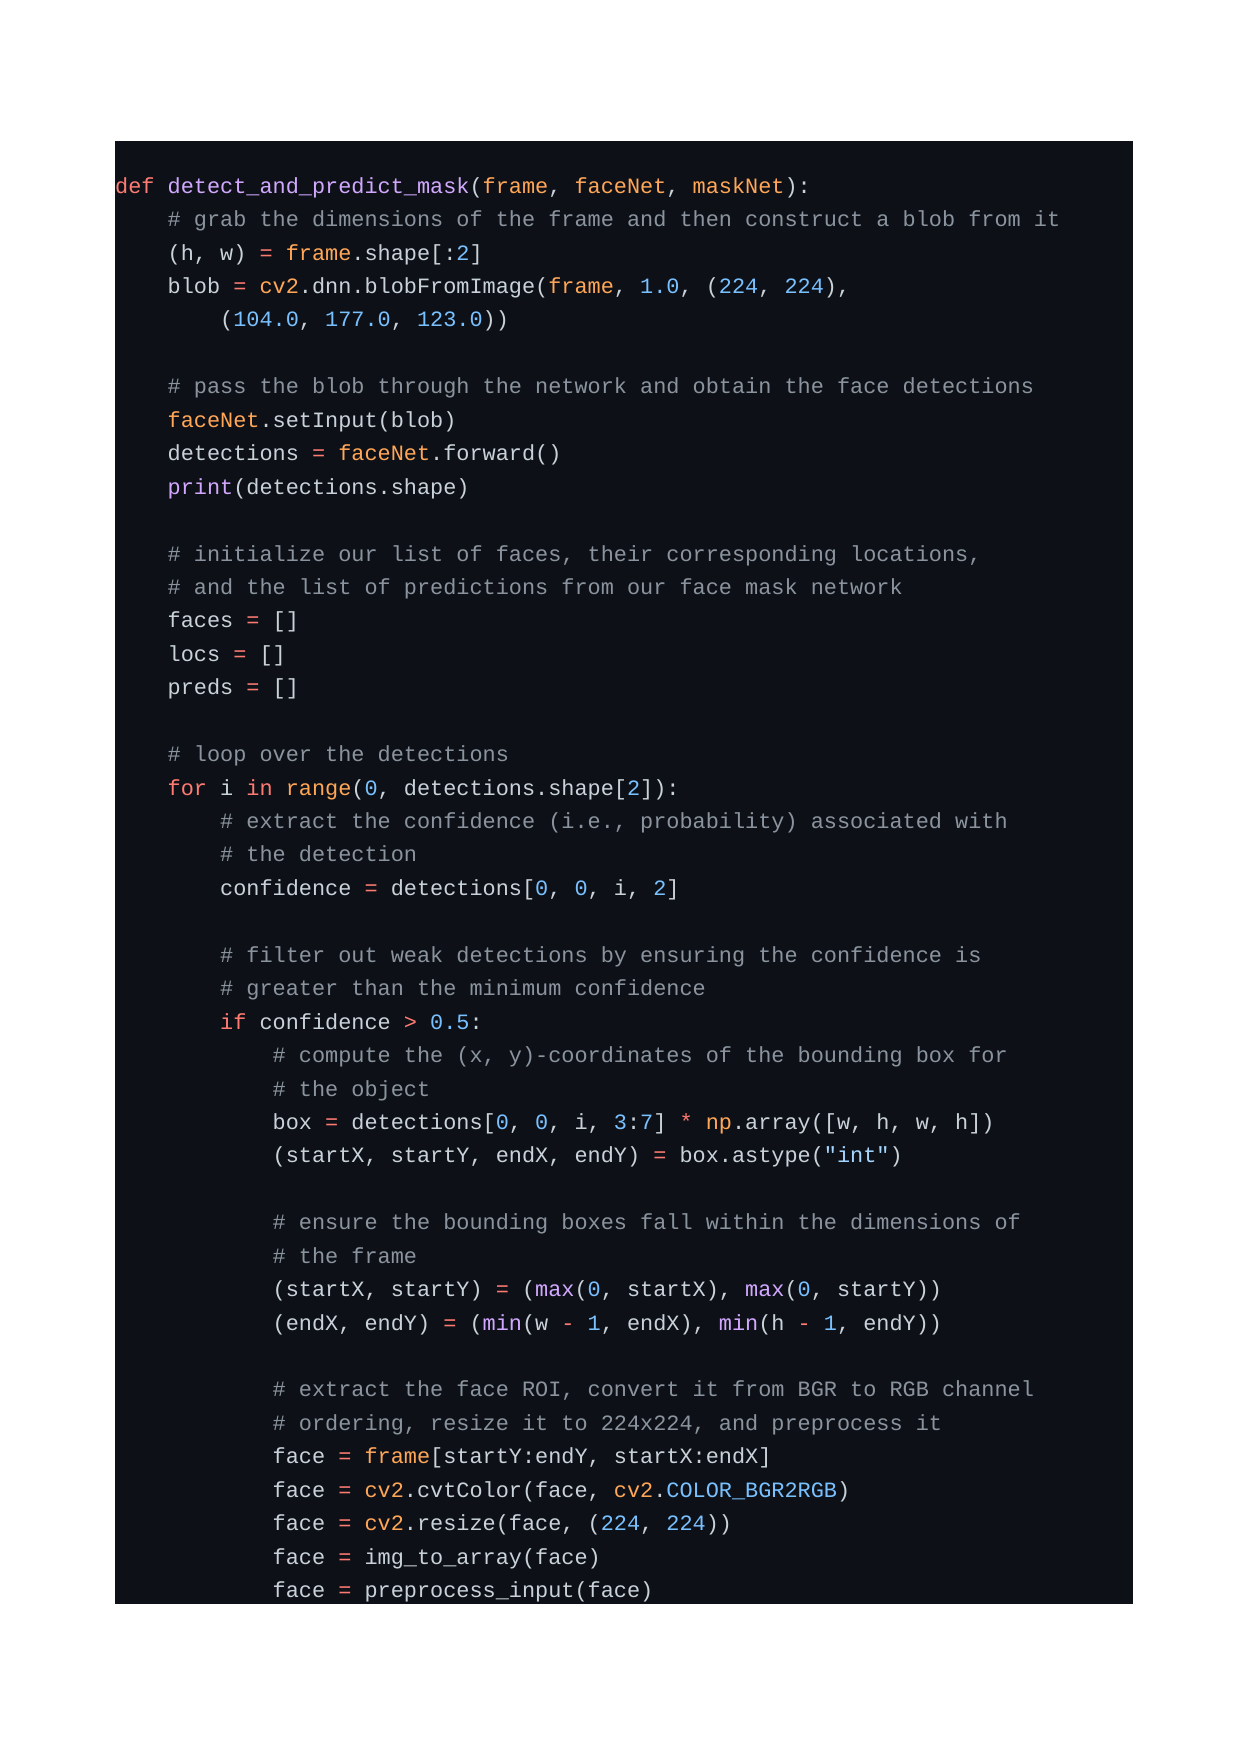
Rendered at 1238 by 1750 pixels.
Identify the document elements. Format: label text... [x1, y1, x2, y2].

text # ensure the bounding boxes fall within the dimensions of [115, 1211, 1133, 1236]
text (endX, endY) = (min(w - 1, endX), min(h - 1, endY)) [115, 1312, 1133, 1337]
text (startX, startY, endX, endY) = box.astype("int") [115, 1144, 1133, 1169]
text # initialize our list of faces, their corresponding locations, [115, 543, 1133, 567]
text # pass the blob through the network and obtain the face detections [115, 376, 1133, 400]
text faces = [] [115, 609, 1133, 634]
text (h, w) = frame.shape[:2] [115, 242, 1133, 267]
text blob = cv2.dnn.blobFromImage(frame, 1.0, (224, 224), [115, 275, 1133, 300]
text face = img_to_array(face) [115, 1546, 1133, 1571]
text # extract the confidence (i.e., probability) associated with [115, 810, 1133, 835]
text # ordering, resize it to 224x224, and preprocess it [115, 1412, 1133, 1437]
text face = cv2.cvtColor(face, cv2.COLOR_BGR2RGB) [115, 1479, 1133, 1504]
text face = cv2.resize(face, (224, 224)) [115, 1512, 1133, 1537]
text locs = [] [115, 643, 1133, 668]
text preds = [] [115, 676, 1133, 701]
text box = detections[0, 0, i, 3:7] * np.array([w, h, w, h]) [115, 1111, 1133, 1136]
text # the frame [115, 1245, 1133, 1270]
text # compute the (x, y)-coordinates of the bounding box for [115, 1044, 1133, 1069]
text (104.0, 177.0, 123.0)) [115, 309, 1133, 333]
text face = frame[startY:endY, startX:endX] [115, 1446, 1133, 1470]
text # extract the face ROI, convert it from BGR to RGB channel [115, 1379, 1133, 1403]
text # greater than the minimum confidence [115, 977, 1133, 1002]
text # grab the dimensions of the frame and then construct a blob from it [115, 208, 1133, 233]
text for i in range(0, detections.shape[2]): [115, 777, 1133, 802]
text if confidence > 0.5: [115, 1011, 1133, 1036]
text def detect_and_predict_mask(frame, faceNet, maskNet): [115, 175, 1133, 200]
text # and the list of predictions from our face mask network [115, 576, 1133, 601]
text detections = faceNet.forward() [115, 442, 1133, 467]
text (startX, startY) = (max(0, startX), max(0, startY)) [115, 1278, 1133, 1303]
text face = preprocess_input(face) [115, 1579, 1133, 1604]
text # the detection [115, 844, 1133, 868]
text print(detections.shape) [115, 476, 1133, 501]
text faceNet.setInput(blob) [115, 409, 1133, 434]
text confidence = detections[0, 0, i, 2] [115, 877, 1133, 902]
text # the object [115, 1078, 1133, 1102]
text # filter out weak detections by ensuring the confidence is [115, 944, 1133, 969]
text # loop over the detections [115, 743, 1133, 768]
